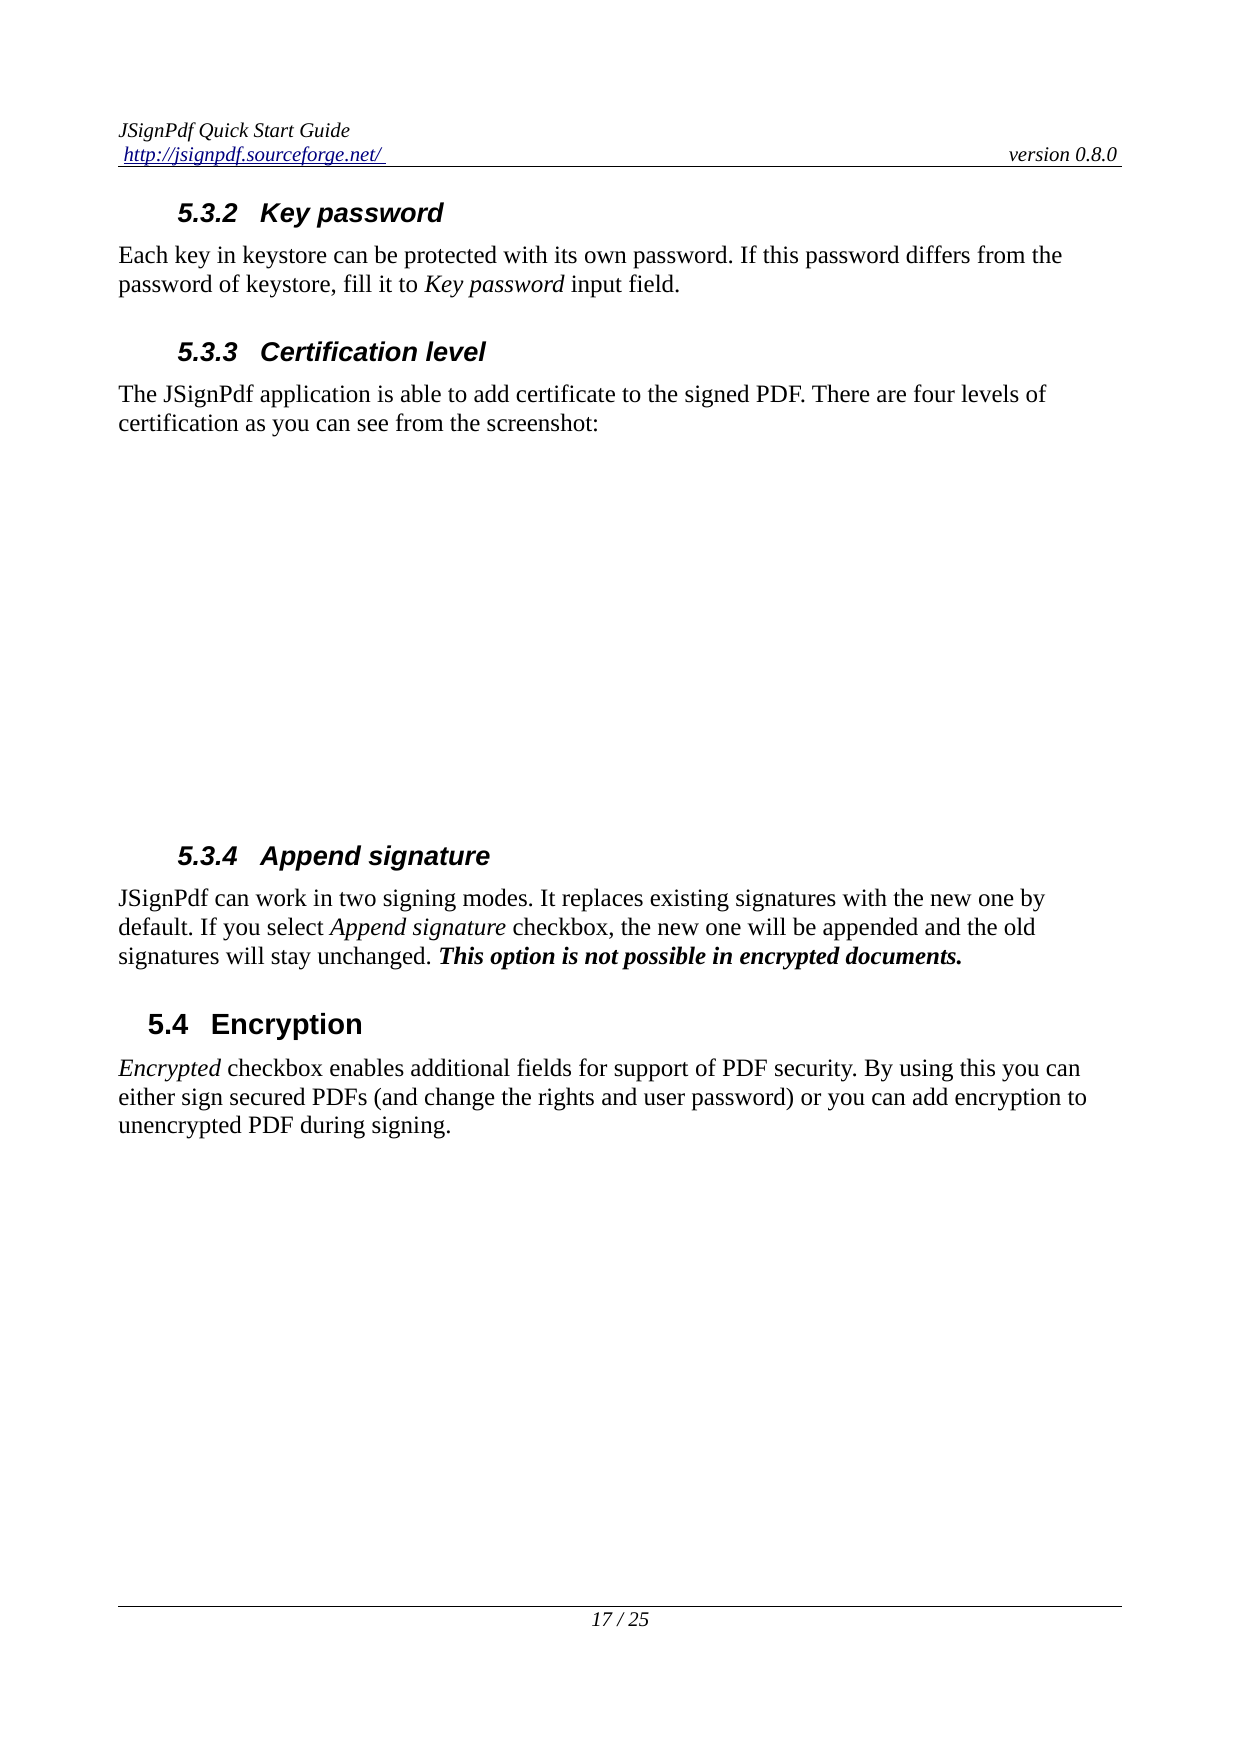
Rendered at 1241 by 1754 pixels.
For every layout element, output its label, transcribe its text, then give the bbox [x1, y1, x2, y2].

text The JSignPdf application is able to add certificate to the signed PDF. There are four levels of certification as you can see from the screenshot: [118, 379, 1122, 437]
subtitle Append signature [177, 474, 1122, 871]
subtitle Encryption [148, 1007, 1116, 1041]
subtitle Key password [177, 197, 1122, 228]
text Encrypted checkbox enables additional fields for support of PDF security. By using this you can either sign secured PDFs (and change the rights and user password) or you can add encryption to unencrypted PDF during signing. [118, 1053, 1122, 1139]
text Each key in keystore can be protected with its own password. If this password differs from the password of keystore, fill it to Key password input field. [118, 241, 1122, 298]
text JSignPdf can work in two signing modes. It replaces existing signatures with the new one by default. If you select Append signature checkbox, the new one will be appended and the old signatures will stay unchanged. This option is not possible in encrypted documents. [118, 883, 1122, 969]
subtitle Certification level [177, 336, 1122, 367]
